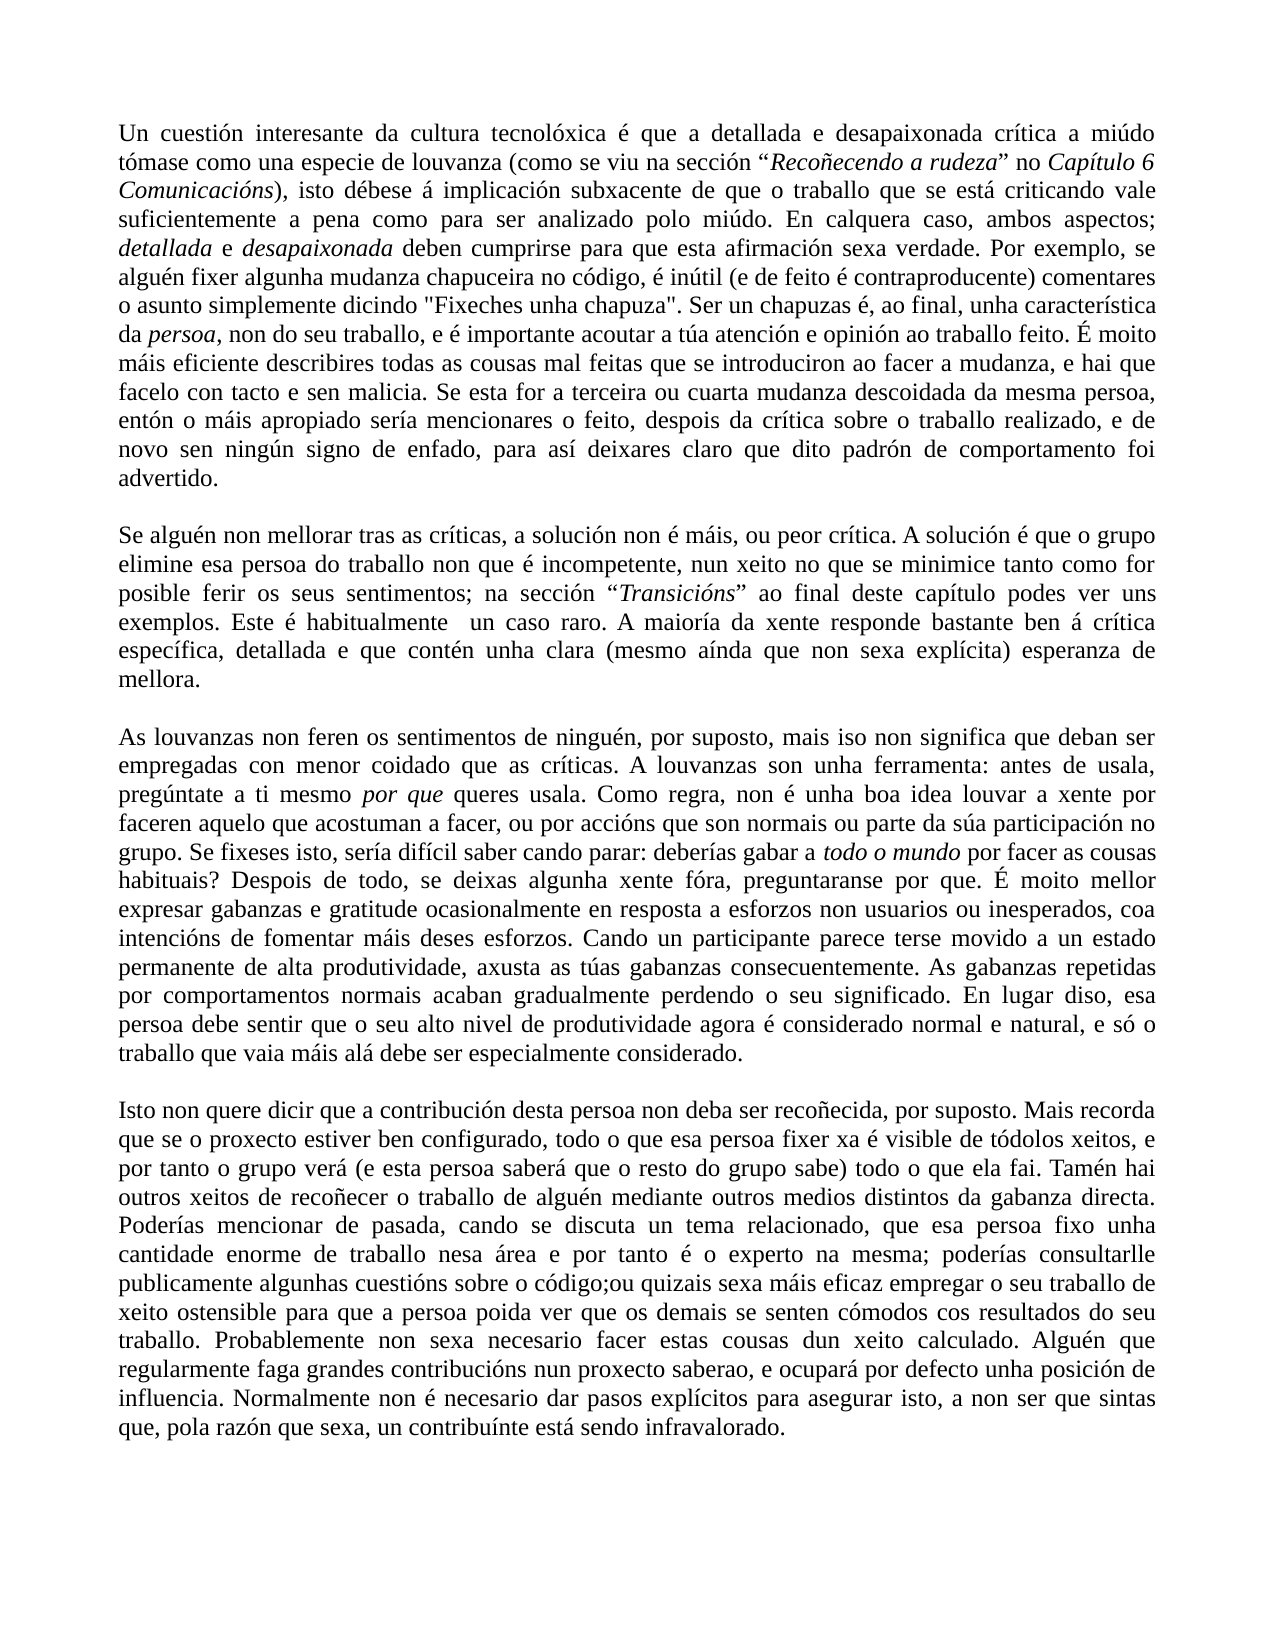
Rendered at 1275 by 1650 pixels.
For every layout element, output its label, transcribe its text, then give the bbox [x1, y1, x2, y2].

text Se alguén non mellorar tras as críticas, a solución non é máis, ou peor crítica. A solución é que o grupo elimine esa persoa do traballo non que é incompetente, nun xeito no que se minimice tanto como for posible ferir os seus sentimentos; na sección “Transicións” ao final deste capítulo podes ver uns exemplos. Este é habitualmente un caso raro. A maioría da xente responde bastante ben á crítica específica, detallada e que contén unha clara (mesmo aínda que non sexa explícita) esperanza de mellora. [118, 521, 1157, 693]
text As louvanzas non feren os sentimentos de ninguén, por suposto, mais iso non significa que deban ser empregadas con menor coidado que as críticas. A louvanzas son unha ferramenta: antes de usala, pregúntate a ti mesmo por que queres usala. Como regra, non é unha boa idea louvar a xente por faceren aquelo que acostuman a facer, ou por accións que son normais ou parte da súa participación no grupo. Se fixeses isto, sería difícil saber cando parar: deberías gabar a todo o mundo por facer as cousas habituais? Despois de todo, se deixas algunha xente fóra, preguntaranse por que. É moito mellor expresar gabanzas e gratitude ocasionalmente en resposta a esforzos non usuarios ou inesperados, coa intencións de fomentar máis deses esforzos. Cando un participante parece terse movido a un estado permanente de alta produtividade, axusta as túas gabanzas consecuentemente. As gabanzas repetidas por comportamentos normais acaban gradualmente perdendo o seu significado. En lugar diso, esa persoa debe sentir que o seu alto nivel de produtividade agora é considerado normal e natural, e só o traballo que vaia máis alá debe ser especialmente considerado. [118, 722, 1157, 1067]
text Un cuestión interesante da cultura tecnolóxica é que a detallada e desapaixonada crítica a miúdo tómase como una especie de louvanza (como se viu na sección “Recoñecendo a rudeza” no Capítulo 6 Comunicacións), isto débese á implicación subxacente de que o traballo que se está criticando vale suficientemente a pena como para ser analizado polo miúdo. En calquera caso, ambos aspectos; detallada e desapaixonada deben cumprirse para que esta afirmación sexa verdade. Por exemplo, se alguén fixer algunha mudanza chapuceira no código, é inútil (e de feito é contraproducente) comentares o asunto simplemente dicindo "Fixeches unha chapuza". Ser un chapuzas é, ao final, unha característica da persoa, non do seu traballo, e é importante acoutar a túa atención e opinión ao traballo feito. É moito máis eficiente describires todas as cousas mal feitas que se introduciron ao facer a mudanza, e hai que facelo con tacto e sen malicia. Se esta for a terceira ou cuarta mudanza descoidada da mesma persoa, entón o máis apropiado sería mencionares o feito, despois da crítica sobre o traballo realizado, e de novo sen ningún signo de enfado, para así deixares claro que dito padrón de comportamento foi advertido. [118, 118, 1157, 492]
text Isto non quere dicir que a contribución desta persoa non deba ser recoñecida, por suposto. Mais recorda que se o proxecto estiver ben configurado, todo o que esa persoa fixer xa é visible de tódolos xeitos, e por tanto o grupo verá (e esta persoa saberá que o resto do grupo sabe) todo o que ela fai. Tamén hai outros xeitos de recoñecer o traballo de alguén mediante outros medios distintos da gabanza directa. Poderías mencionar de pasada, cando se discuta un tema relacionado, que esa persoa fixo unha cantidade enorme de traballo nesa área e por tanto é o experto na mesma; poderías consultarlle publicamente algunhas cuestións sobre o código;ou quizais sexa máis eficaz empregar o seu traballo de xeito ostensible para que a persoa poida ver que os demais se senten cómodos cos resultados do seu traballo. Probablemente non sexa necesario facer estas cousas dun xeito calculado. Alguén que regularmente faga grandes contribucións nun proxecto saberao, e ocupará por defecto unha posición de influencia. Normalmente non é necesario dar pasos explícitos para asegurar isto, a non ser que sintas que, pola razón que sexa, un contribuínte está sendo infravalorado. [118, 1096, 1157, 1441]
